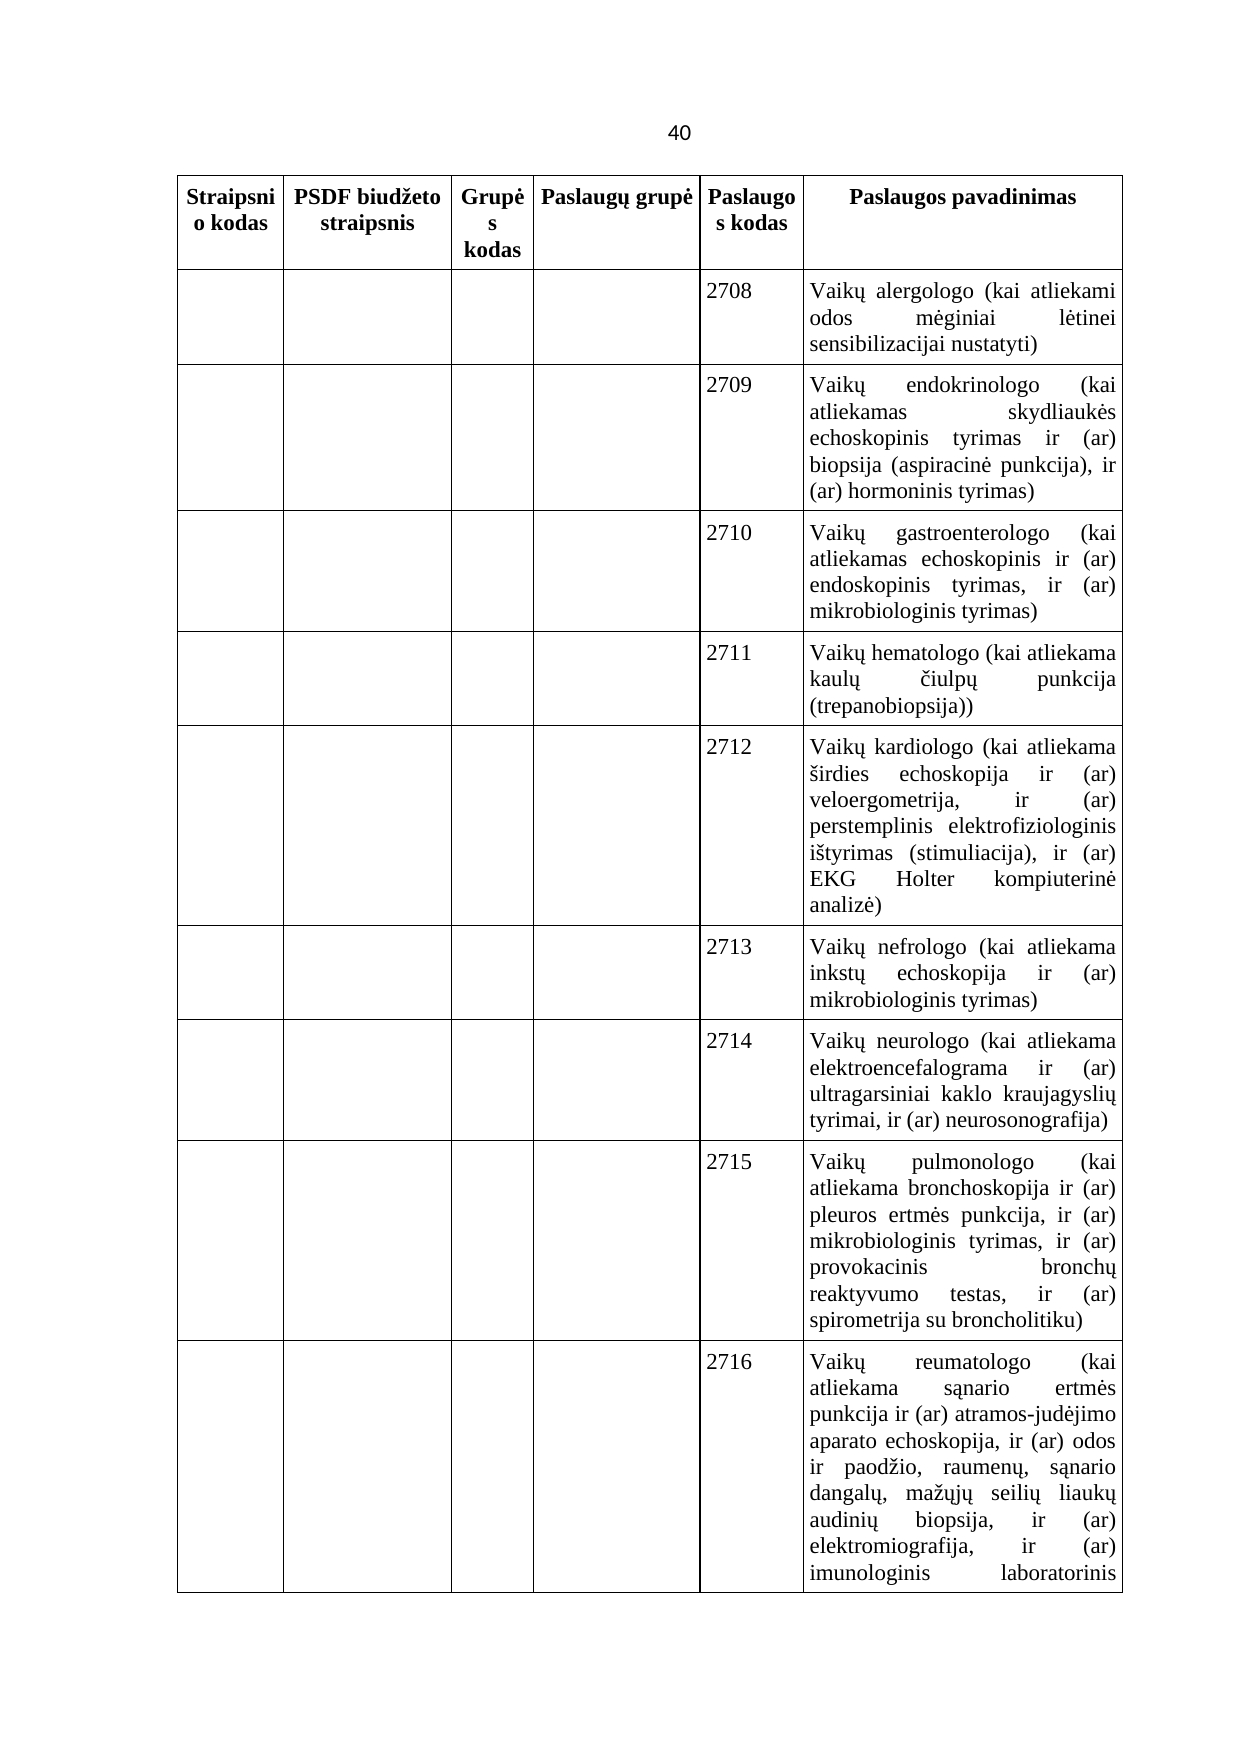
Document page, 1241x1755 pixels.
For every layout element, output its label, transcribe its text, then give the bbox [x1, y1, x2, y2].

table_cell [284, 1020, 451, 1140]
table_cell [178, 270, 283, 363]
table_cell [534, 632, 699, 725]
table_cell [178, 365, 283, 510]
table_cell [452, 1341, 533, 1592]
table_cell [284, 511, 451, 631]
table_cell [452, 1020, 533, 1140]
table_cell [178, 632, 283, 725]
table_cell [284, 365, 451, 510]
table_cell [452, 632, 533, 725]
table_cell Vaikų alergologo (kai atliekami odos mėginiai lėtinei sensibilizacijai nustatyti) [804, 270, 1122, 363]
table_cell Vaikų reumatologo (kai atliekama sąnario ertmės punkcija ir (ar) atramos-judėjimo aparato echoskopija, ir (ar) odos ir paodžio, raumenų, sąnario dangalų, mažųjų seilių liaukų audinių biopsija, ir (ar) elektromiografija, ir (ar) imunologinis laboratorinis [804, 1341, 1122, 1592]
table_header Paslaugos pavadinimas [804, 176, 1122, 269]
table_cell [452, 511, 533, 631]
table_cell [284, 1341, 451, 1592]
table_header Paslaugų grupė [534, 176, 699, 269]
table_cell Vaikų nefrologo (kai atliekama inkstų echoskopija ir (ar) mikrobiologinis tyrimas) [804, 926, 1122, 1019]
table_cell 2714 [701, 1020, 803, 1140]
table_cell Vaikų neurologo (kai atliekama elektroencefalograma ir (ar) ultragarsiniai kaklo kraujagyslių tyrimai, ir (ar) neurosonografija) [804, 1020, 1122, 1140]
table_cell [284, 270, 451, 363]
table_cell [534, 726, 699, 925]
table_cell [534, 1341, 699, 1592]
table_cell [284, 726, 451, 925]
table_cell 2711 [701, 632, 803, 725]
table_cell [534, 926, 699, 1019]
table_cell 2708 [701, 270, 803, 363]
table_cell Vaikų pulmonologo (kai atliekama bronchoskopija ir (ar) pleuros ertmės punkcija, ir (ar) mikrobiologinis tyrimas, ir (ar) provokacinis bronchų reaktyvumo testas, ir (ar) spirometrija su broncholitiku) [804, 1141, 1122, 1339]
table_cell [534, 365, 699, 510]
table_cell 2710 [701, 511, 803, 631]
table_header Paslaugos kodas [701, 176, 803, 269]
table_cell [452, 270, 533, 363]
table_cell [534, 270, 699, 363]
table_cell 2709 [701, 365, 803, 510]
table_cell [534, 1020, 699, 1140]
table_cell Vaikų hematologo (kai atliekama kaulų čiulpų punkcija (trepanobiopsija)) [804, 632, 1122, 725]
table_cell 2715 [701, 1141, 803, 1339]
table_cell [178, 1141, 283, 1339]
table_cell [284, 926, 451, 1019]
table_cell [534, 511, 699, 631]
table_cell 2713 [701, 926, 803, 1019]
table_header Grupės kodas [452, 176, 533, 269]
table_cell Vaikų gastroenterologo (kai atliekamas echoskopinis ir (ar) endoskopinis tyrimas, ir (ar) mikrobiologinis tyrimas) [804, 511, 1122, 631]
table_header PSDF biudžeto straipsnis [284, 176, 451, 269]
table_cell [452, 365, 533, 510]
table_cell Vaikų kardiologo (kai atliekama širdies echoskopija ir (ar) veloergometrija, ir (ar) perstemplinis elektrofiziologinis ištyrimas (stimuliacija), ir (ar) EKG Holter kompiuterinė analizė) [804, 726, 1122, 925]
table_cell 2712 [701, 726, 803, 925]
table_cell 2716 [701, 1341, 803, 1592]
table_cell [284, 1141, 451, 1339]
table_cell [534, 1141, 699, 1339]
table_cell [452, 926, 533, 1019]
table_cell [178, 511, 283, 631]
table_cell [178, 926, 283, 1019]
table_cell [178, 1020, 283, 1140]
table_header Straipsnio kodas [178, 176, 283, 269]
table_cell [284, 632, 451, 725]
table_cell [178, 726, 283, 925]
table_cell [178, 1341, 283, 1592]
table_cell Vaikų endokrinologo (kai atliekamas skydliaukės echoskopinis tyrimas ir (ar) biopsija (aspiracinė punkcija), ir (ar) hormoninis tyrimas) [804, 365, 1122, 510]
table_cell [452, 1141, 533, 1339]
table_cell [452, 726, 533, 925]
